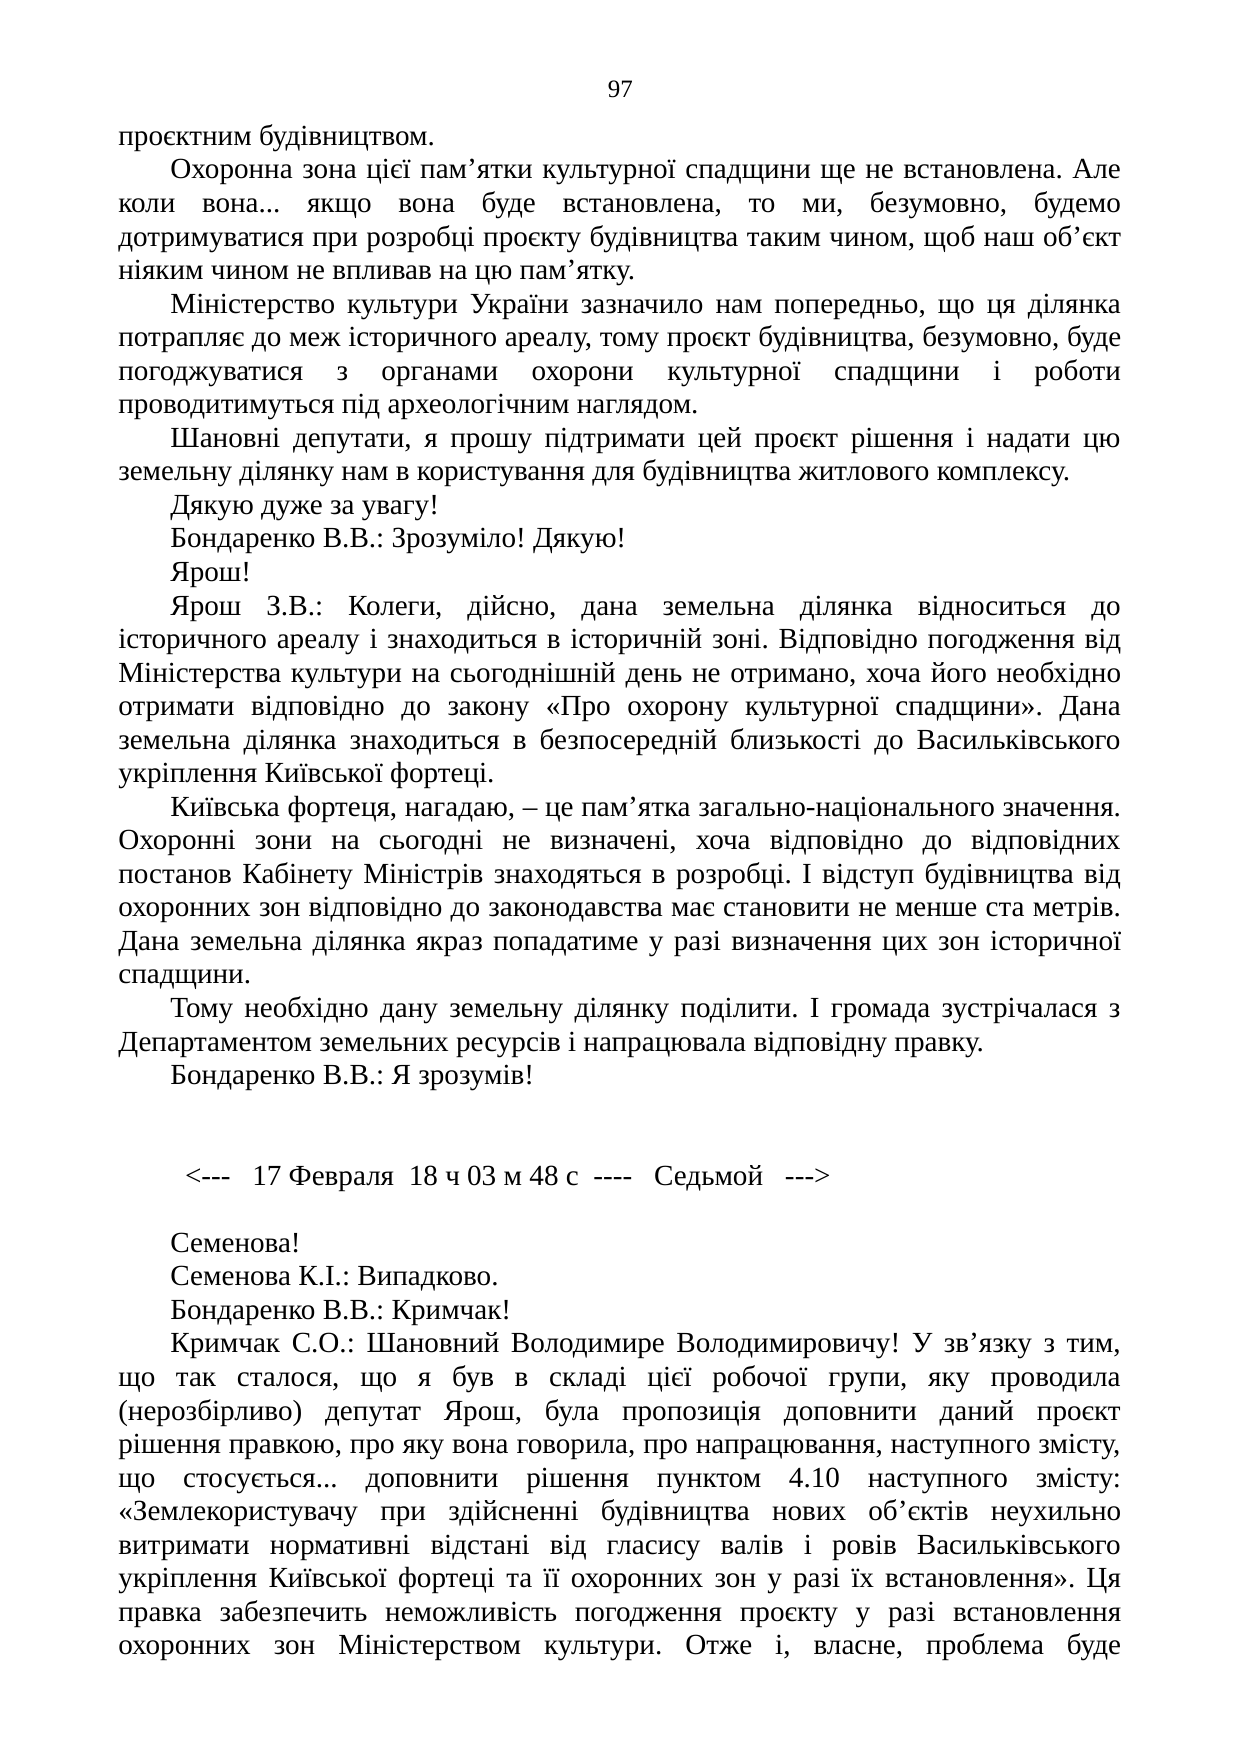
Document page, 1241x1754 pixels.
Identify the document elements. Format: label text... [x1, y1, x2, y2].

text Семенова! [118, 1225, 1122, 1258]
text Бондаренко В.В.: Зрозуміло! Дякую! [118, 521, 1122, 554]
text Бондаренко В.В.: Кримчак! [118, 1292, 1122, 1326]
text <--- 17 Февраля 18 ч 03 м 48 с ---- Седьмой ---> [118, 1158, 1122, 1191]
text Ярош З.В.: Колеги, дійсно, дана земельна ділянка відноситься до історичного ареалу і знаходиться в історичній зоні. Відповідно погодження від Міністерства культури на сьогоднішній день не отримано, хоча його необхідно отримати відповідно до закону «Про охорону культурної спадщини». Дана земельна ділянка знаходиться в безпосередній близькості до Васильківського укріплення Київської фортеці. [118, 588, 1122, 789]
text Міністерство культури України зазначило нам попередньо, що ця ділянка потрапляє до меж історичного ареалу, тому проєкт будівництва, безумовно, буде погоджуватися з органами охорони культурної спадщини і роботи проводитимуться під археологічним наглядом. [118, 286, 1122, 420]
text Тому необхідно дану земельну ділянку поділити. І громада зустрічалася з Департаментом земельних ресурсів і напрацювала відповідну правку. [118, 990, 1122, 1057]
text проєктним будівництвом. [118, 118, 1122, 152]
text Шановні депутати, я прошу підтримати цей проєкт рішення і надати цю земельну ділянку нам в користування для будівництва житлового комплексу. [118, 420, 1122, 487]
text Дякую дуже за увагу! [118, 487, 1122, 521]
text Кримчак С.О.: Шановний Володимире Володимировичу! У зв’язку з тим, що так сталося, що я був в складі цієї робочої групи, яку проводила (нерозбірливо) депутат Ярош, була пропозиція доповнити даний проєкт рішення правкою, про яку вона говорила, про напрацювання, наступного змісту, що стосується... доповнити рішення пунктом 4.10 наступного змісту: «Землекористувачу при здійсненні будівництва нових об’єктів неухильно витримати нормативні відстані від гласису валів і ровів Васильківського укріплення Київської фортеці та її охоронних зон у разі їх встановлення». Ця правка забезпечить неможливість погодження проєкту у разі встановлення охоронних зон Міністерством культури. Отже і, власне, проблема буде [118, 1326, 1122, 1661]
text Ярош! [118, 554, 1122, 588]
text Бондаренко В.В.: Я зрозумів! [118, 1057, 1122, 1091]
text Охоронна зона цієї пам’ятки культурної спадщини ще не встановлена. Але коли вона... якщо вона буде встановлена, то ми, безумовно, будемо дотримуватися при розробці проєкту будівництва таким чином, щоб наш об’єкт ніяким чином не впливав на цю пам’ятку. [118, 152, 1122, 286]
text Семенова К.І.: Випадково. [118, 1258, 1122, 1292]
text Київська фортеця, нагадаю, – це пам’ятка загально-національного значення. Охоронні зони на сьогодні не визначені, хоча відповідно до відповідних постанов Кабінету Міністрів знаходяться в розробці. І відступ будівництва від охоронних зон відповідно до законодавства має становити не менше ста метрів. Дана земельна ділянка якраз попадатиме у разі визначення цих зон історичної спадщини. [118, 789, 1122, 990]
